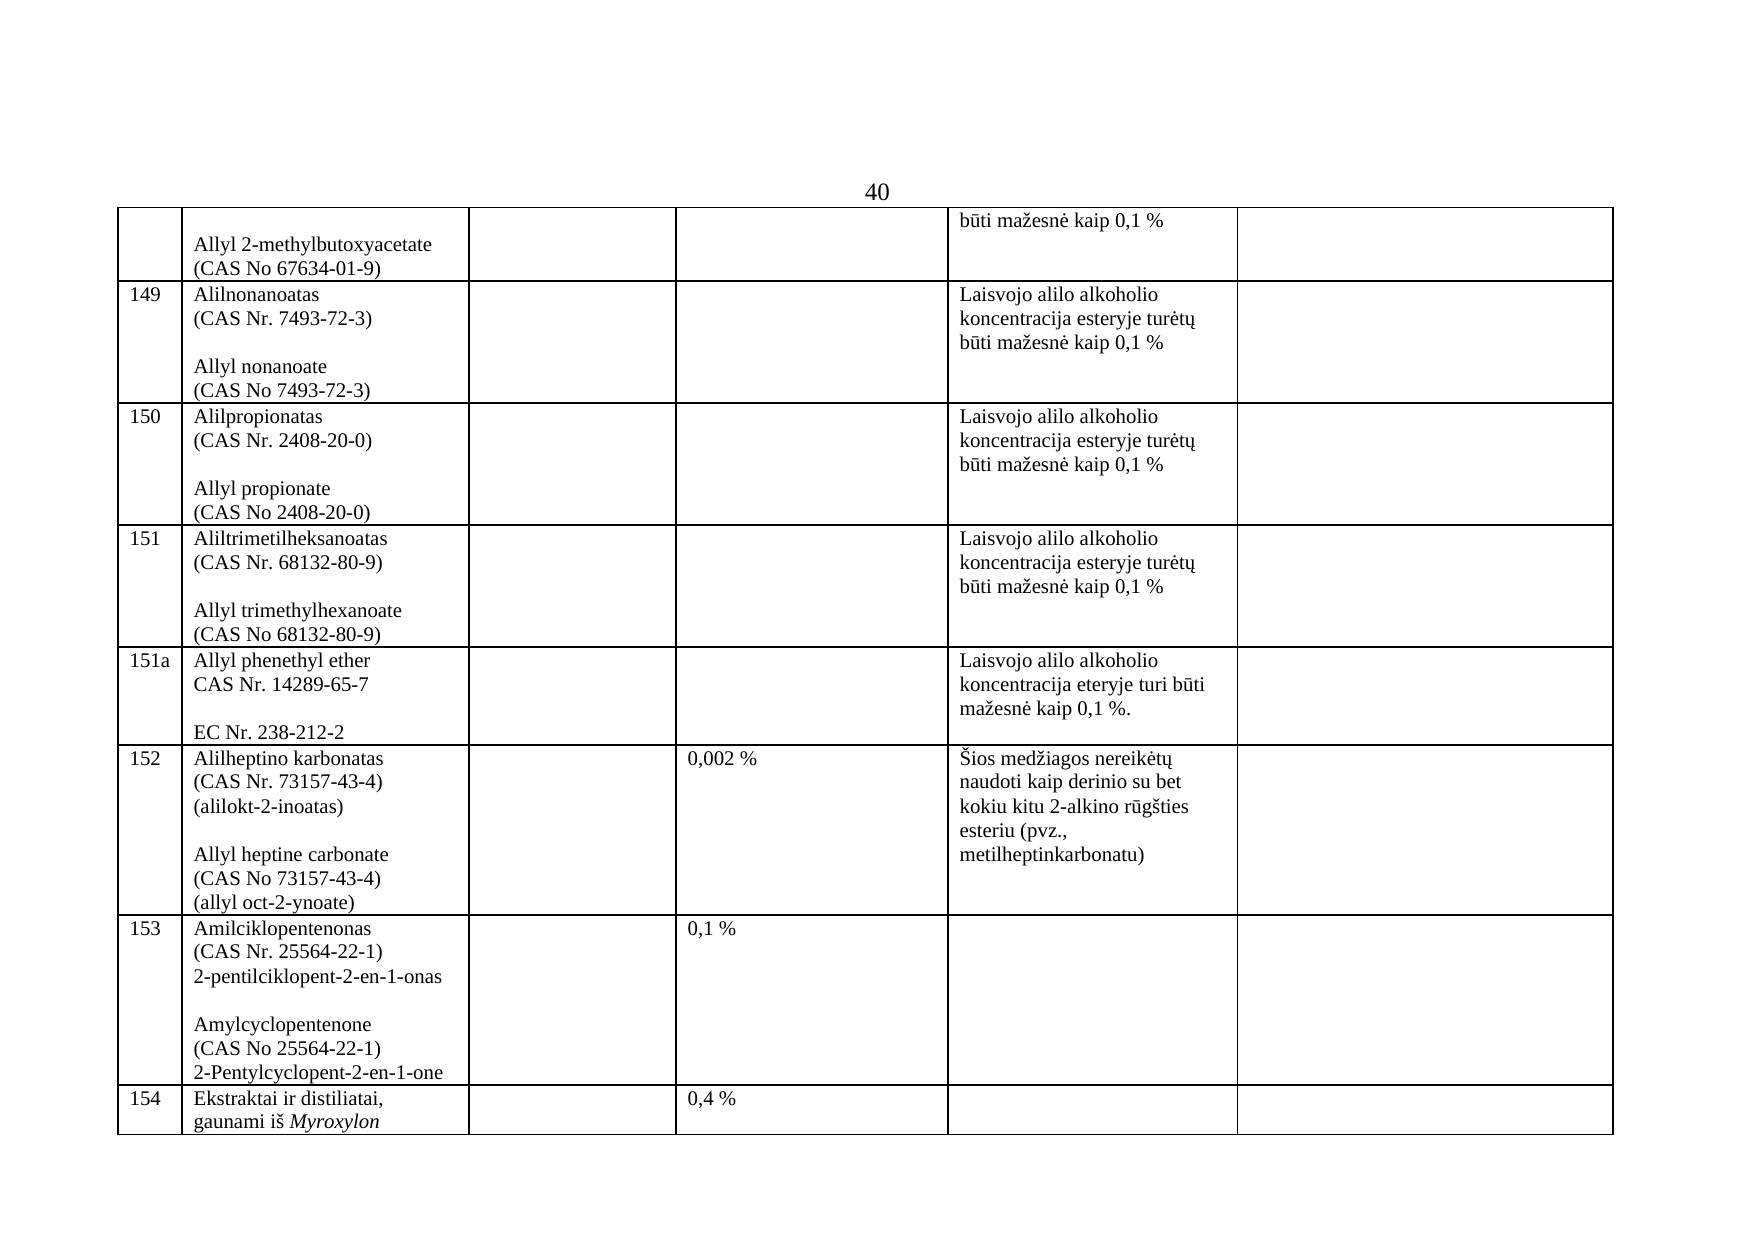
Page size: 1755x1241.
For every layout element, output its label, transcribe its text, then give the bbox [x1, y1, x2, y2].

table_cell [1238, 526, 1612, 646]
table_cell Alilheptino karbonatas (CAS Nr. 73157-43-4) (alilokt-2-inoatas) Allyl heptine carbonate (CAS No 73157-43-4) (allyl oct-2-ynoate) [183, 746, 468, 914]
table_cell [1614, 914, 1754, 1084]
table_cell [470, 208, 675, 280]
table_cell Amilciklopentenonas (CAS Nr. 25564-22-1) 2-pentilciklopent-2-en-1-onas Amylcyclopentenone (CAS No 25564-22-1) 2-Pentylcyclopent-2-en-1-one [183, 916, 468, 1084]
table_cell [1238, 648, 1612, 744]
table_cell Laisvojo alilo alkoholio koncentracija esteryje turėtų būti mažesnė kaip 0,1 % [949, 404, 1237, 524]
table_cell [1614, 280, 1754, 402]
table_cell Šios medžiagos nereikėtų naudoti kaip derinio su bet kokiu kitu 2-alkino rūgšties esteriu (pvz., metilheptinkarbonatu) [949, 746, 1237, 914]
table_cell [1238, 282, 1612, 402]
table_cell Laisvojo alilo alkoholio koncentracija eteryje turi būti mažesnė kaip 0,1 %. [949, 648, 1237, 744]
table_cell Ekstraktai ir distiliatai, gaunami iš Myroxylon [183, 1086, 468, 1133]
table_cell [470, 526, 675, 646]
table_cell [470, 282, 675, 402]
table_cell 154 [119, 1086, 181, 1133]
table_cell [1238, 916, 1612, 1084]
table_cell [470, 404, 675, 524]
table_cell Allyl phenethyl ether CAS Nr. 14289-65-7 EC Nr. 238-212-2 [183, 648, 468, 744]
table_cell [1238, 746, 1612, 914]
table_cell 0,002 % [677, 746, 947, 914]
table_cell [1614, 207, 1754, 280]
table_cell Allyl 2-methylbutoxyacetate (CAS No 67634-01-9) [183, 208, 468, 280]
table_cell 150 [119, 404, 181, 524]
table_cell [677, 404, 947, 524]
table_cell Laisvojo alilo alkoholio koncentracija esteryje turėtų būti mažesnė kaip 0,1 % [949, 526, 1237, 646]
table_cell [949, 1086, 1237, 1133]
table_cell Aliltrimetilheksanoatas (CAS Nr. 68132-80-9) Allyl trimethylhexanoate (CAS No 68132-80-9) [183, 526, 468, 646]
table_cell [1238, 404, 1612, 524]
table_cell [470, 648, 675, 744]
table_cell Alilpropionatas (CAS Nr. 2408-20-0) Allyl propionate (CAS No 2408-20-0) [183, 404, 468, 524]
table_cell 0,4 % [677, 1086, 947, 1133]
table_cell [1238, 208, 1612, 280]
table_cell [1614, 1084, 1754, 1133]
table_cell [470, 746, 675, 914]
table_cell 151 [119, 526, 181, 646]
table_cell 0,1 % [677, 916, 947, 1084]
table_cell [1238, 1086, 1612, 1133]
table_cell Alilnonanoatas (CAS Nr. 7493-72-3) Allyl nonanoate (CAS No 7493-72-3) [183, 282, 468, 402]
table_cell [470, 916, 675, 1084]
table_cell [119, 208, 181, 280]
table_cell 149 [119, 282, 181, 402]
table_cell [1614, 744, 1754, 914]
table_cell Laisvojo alilo alkoholio koncentracija esteryje turėtų būti mažesnė kaip 0,1 % [949, 282, 1237, 402]
table_cell [677, 208, 947, 280]
table_cell [677, 648, 947, 744]
table_cell 153 [119, 916, 181, 1084]
table_cell 151a [119, 648, 181, 744]
table_cell [1614, 646, 1754, 744]
table_cell [1614, 524, 1754, 646]
table_cell 152 [119, 746, 181, 914]
table_cell būti mažesnė kaip 0,1 % [949, 208, 1237, 280]
table_cell [677, 526, 947, 646]
table_cell [677, 282, 947, 402]
table_cell [1614, 402, 1754, 524]
table_cell [470, 1086, 675, 1133]
table_cell [949, 916, 1237, 1084]
